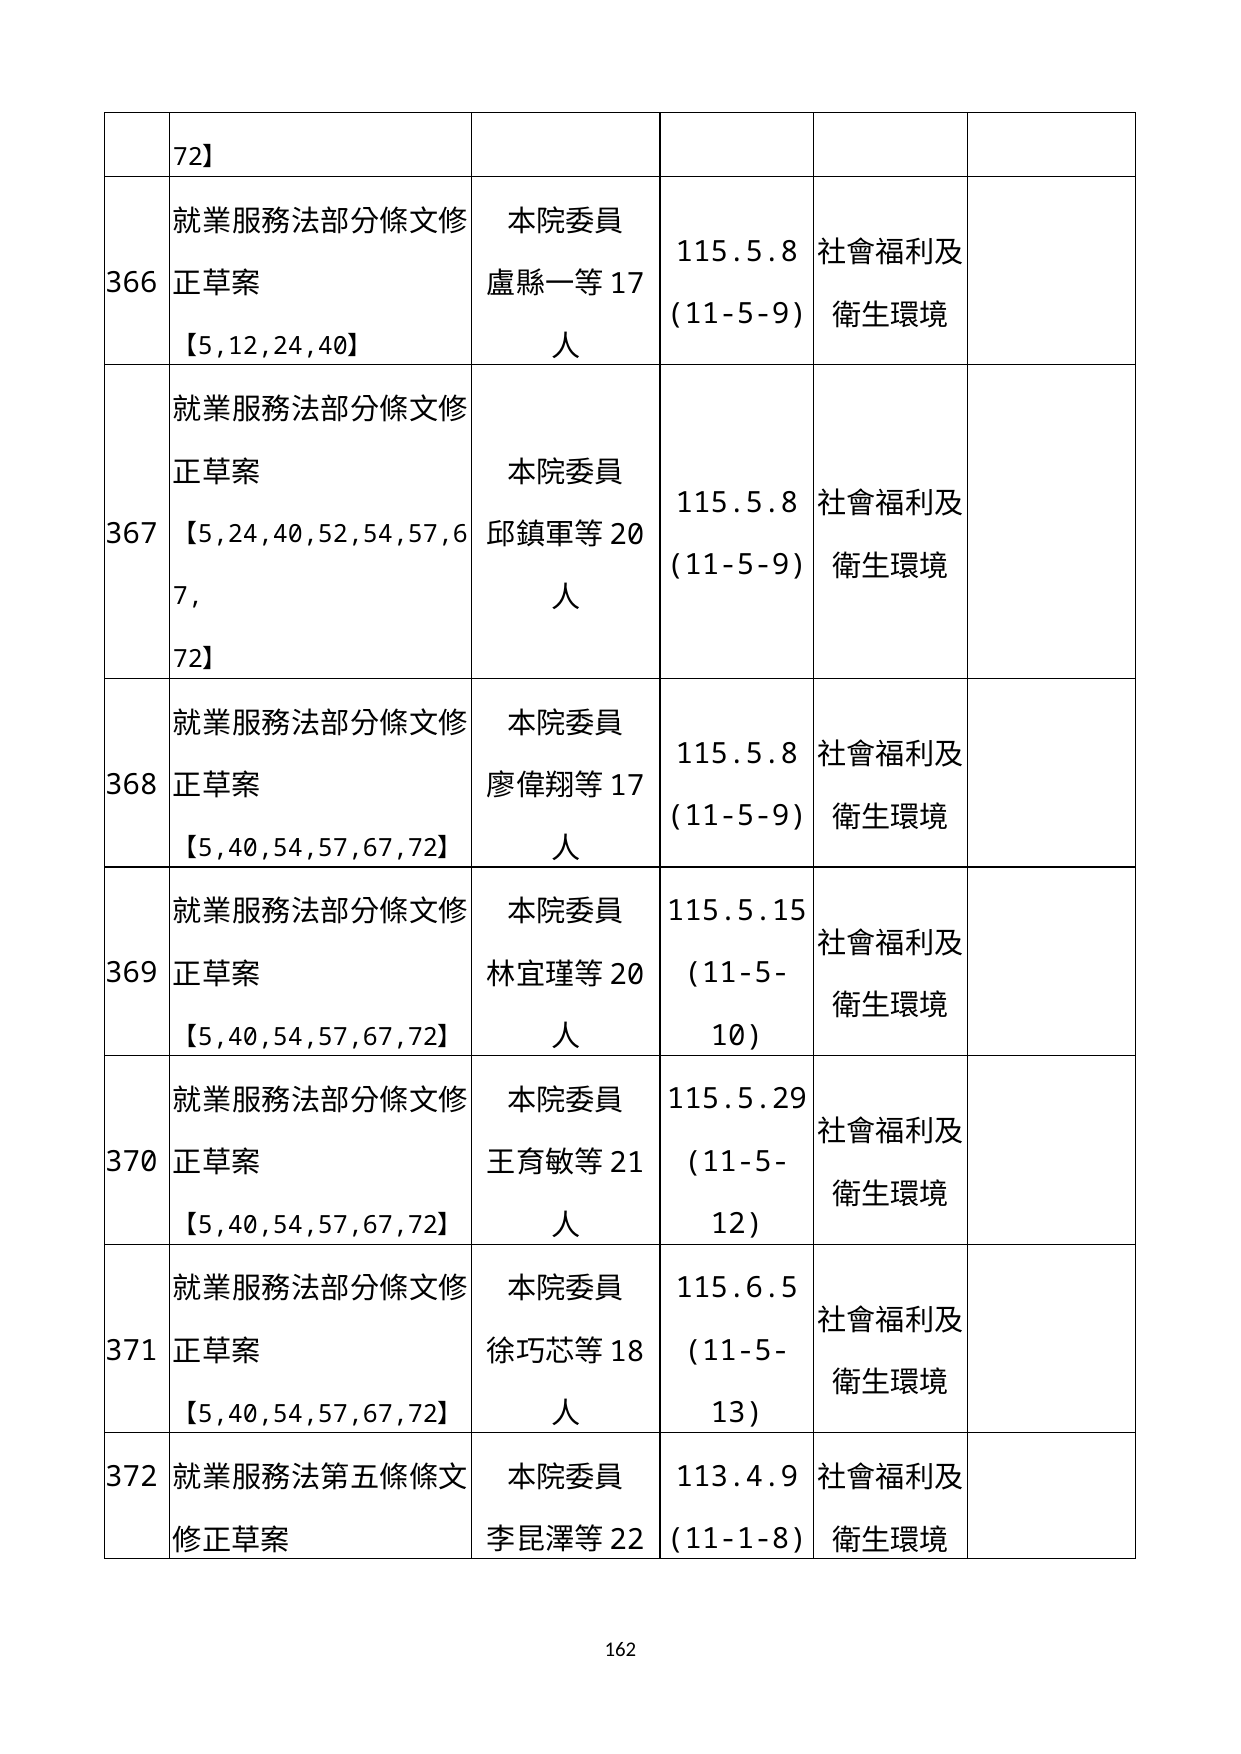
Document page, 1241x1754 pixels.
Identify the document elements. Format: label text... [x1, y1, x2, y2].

table_cell [105, 868, 169, 1055]
table_cell 本院委員 王育敏等21人 [472, 1056, 659, 1243]
table_cell 就業服務法部分條文修正草案 【5,24,40,52,54,57,67, 72】 [170, 365, 471, 678]
table_cell 就業服務法部分條文修正草案 【5,12,24,40】 [170, 177, 471, 364]
table_cell 就業服務法部分條文修正草案 【5,40,54,57,67,72】 [170, 679, 471, 866]
table_cell [105, 365, 169, 678]
table_cell [105, 679, 169, 866]
table_cell [968, 679, 1135, 866]
table_cell [968, 1245, 1135, 1432]
table_cell 社會福利及衛生環境 [814, 177, 967, 364]
table_cell 115.5.29 (11-5-12) [661, 1056, 813, 1243]
table_cell 115.5.8 (11-5-9) [661, 177, 813, 364]
table_cell 就業服務法部分條文修正草案 【5,40,54,57,67,72】 [170, 868, 471, 1055]
table_cell 社會福利及衛生環境 [814, 365, 967, 678]
table_cell 本院委員 李昆澤等22 [472, 1433, 659, 1558]
table_cell [105, 1245, 169, 1432]
table_cell 社會福利及衛生環境 [814, 868, 967, 1055]
table_cell [968, 1433, 1135, 1558]
table_cell 本院委員 徐巧芯等18人 [472, 1245, 659, 1432]
table_cell [968, 177, 1135, 364]
table_cell [814, 113, 967, 176]
table_cell [105, 1433, 169, 1558]
table_cell 115.5.15 (11-5-10) [661, 868, 813, 1055]
table_cell 72】 [170, 113, 471, 176]
table_cell [472, 113, 659, 176]
table_cell 113.4.9 (11-1-8) [661, 1433, 813, 1558]
table_cell [105, 1056, 169, 1243]
table_cell 115.5.8 (11-5-9) [661, 365, 813, 678]
table_cell 社會福利及衛生環境 [814, 1056, 967, 1243]
table_cell 本院委員 廖偉翔等17人 [472, 679, 659, 866]
table_cell 社會福利及衛生環境 [814, 1245, 967, 1432]
table_cell [968, 868, 1135, 1055]
table_cell [105, 177, 169, 364]
table_cell 本院委員 邱鎮軍等20人 [472, 365, 659, 678]
table_cell 社會福利及衛生環境 [814, 1433, 967, 1558]
table_cell 本院委員 盧縣一等17人 [472, 177, 659, 364]
table_cell 就業服務法部分條文修正草案 【5,40,54,57,67,72】 [170, 1056, 471, 1243]
table_cell [968, 1056, 1135, 1243]
table_cell [661, 113, 813, 176]
table_cell 本院委員 林宜瑾等20人 [472, 868, 659, 1055]
table_cell [105, 113, 169, 176]
table_cell 就業服務法部分條文修正草案 【5,40,54,57,67,72】 [170, 1245, 471, 1432]
table_cell 115.6.5 (11-5-13) [661, 1245, 813, 1432]
table_cell [968, 113, 1135, 176]
table_cell 社會福利及衛生環境 [814, 679, 967, 866]
table_cell 115.5.8 (11-5-9) [661, 679, 813, 866]
table_cell 就業服務法第五條條文修正草案 [170, 1433, 471, 1558]
table_cell [968, 365, 1135, 678]
